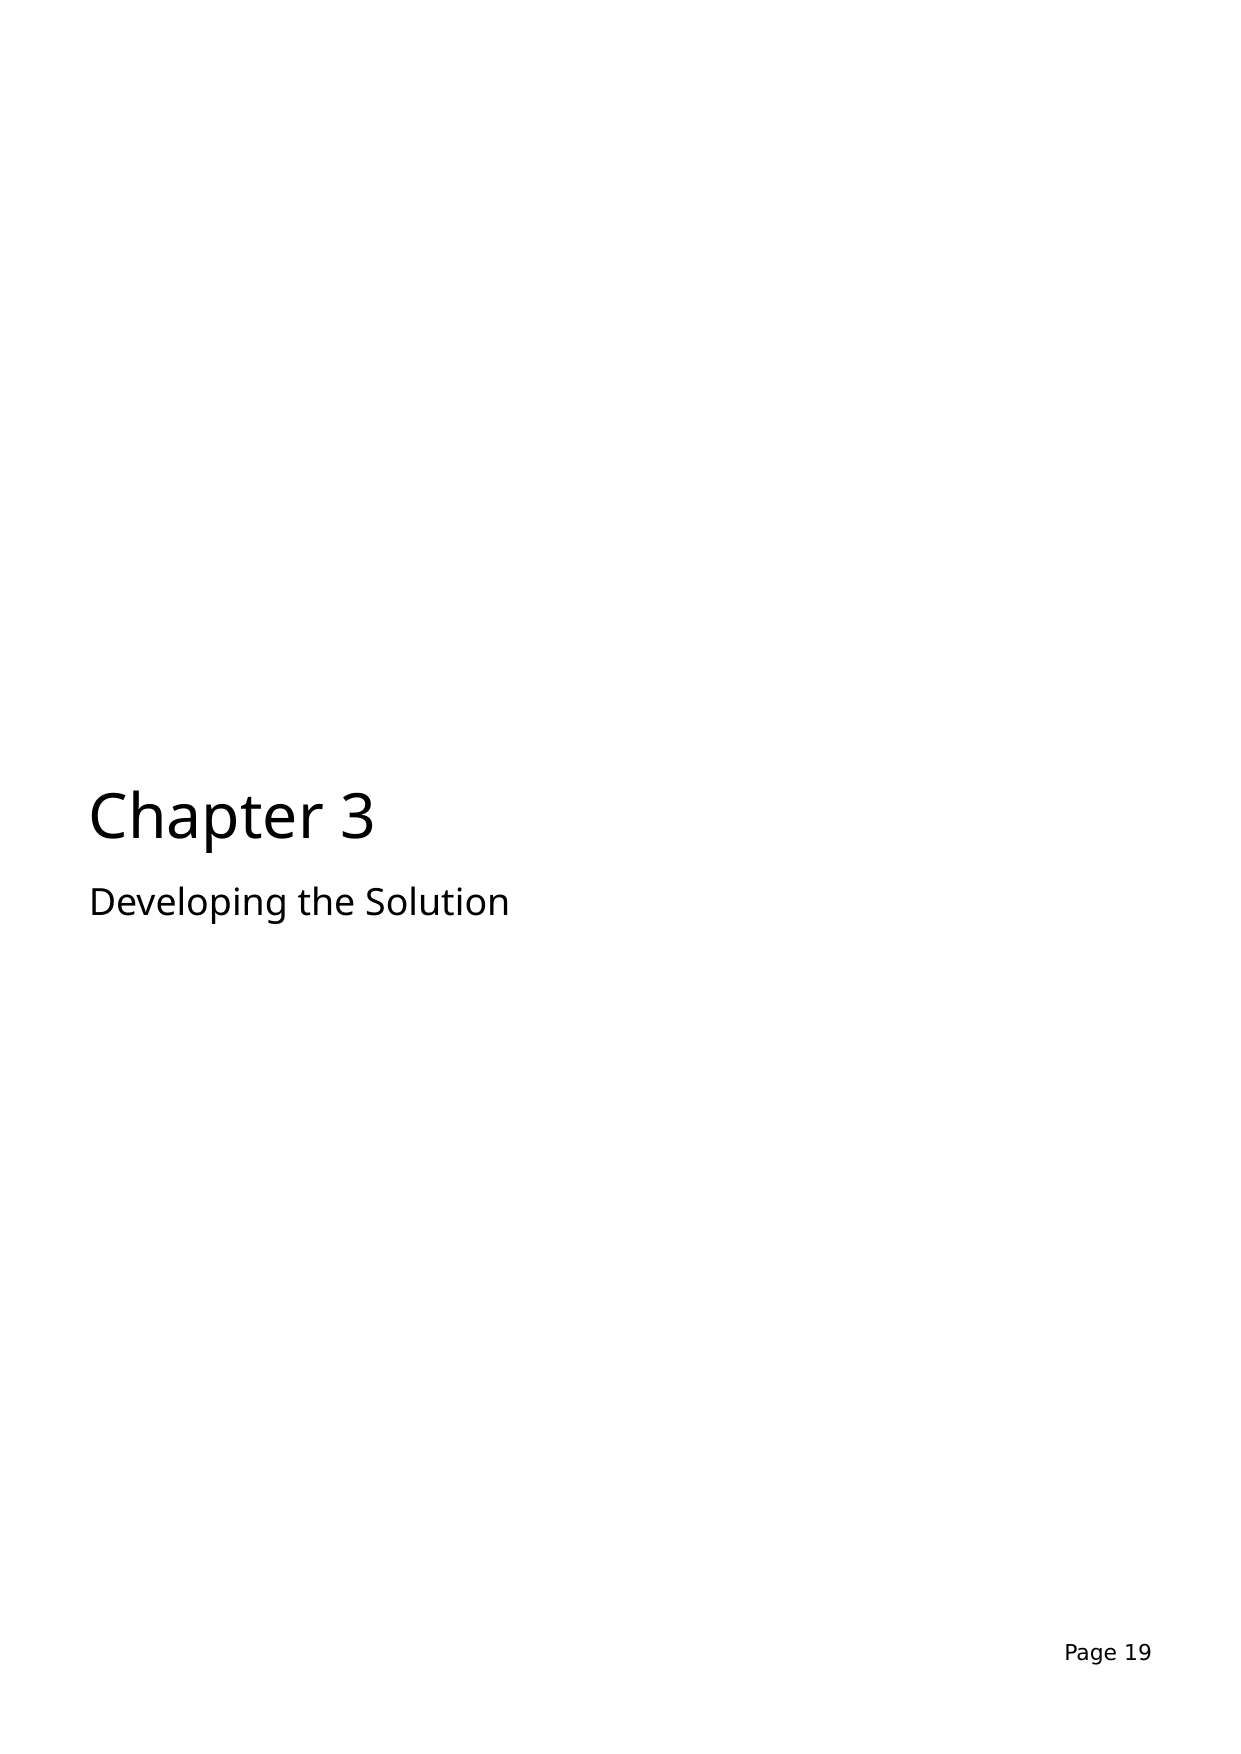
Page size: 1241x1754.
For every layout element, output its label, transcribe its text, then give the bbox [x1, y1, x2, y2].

title Chapter 3 [88, 771, 1152, 856]
subtitle Developing the Solution [88, 875, 1152, 926]
